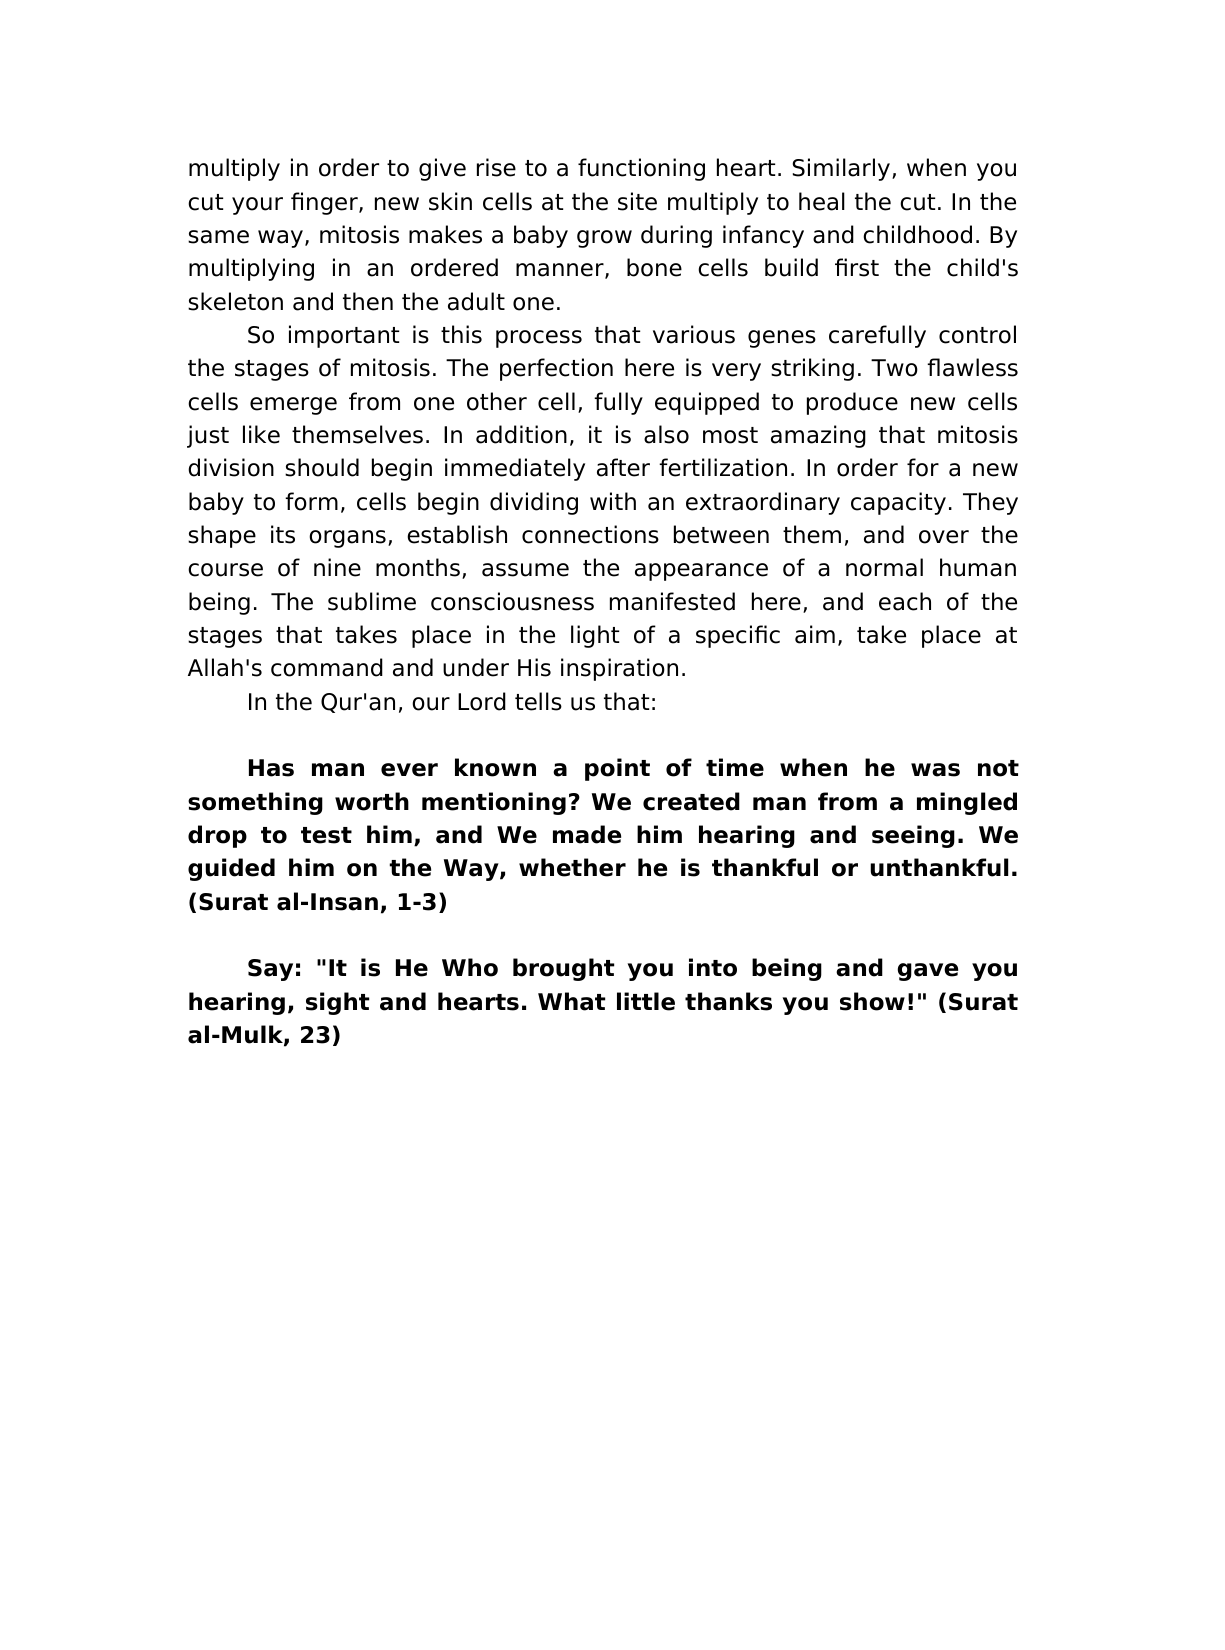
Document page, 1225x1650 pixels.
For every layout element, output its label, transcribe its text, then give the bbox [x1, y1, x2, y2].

text multiply in order to give rise to a functioning heart. Similarly, when you cut your finger, new skin cells at the site multiply to heal the cut. In the same way, mitosis makes a baby grow during infancy and childhood. By multiplying in an ordered manner, bone cells build first the child's skeleton and then the adult one. [187, 150, 1020, 317]
text So important is this process that various genes carefully control the stages of mitosis. The perfection here is very striking. Two flawless cells emerge from one other cell, fully equipped to produce new cells just like themselves. In addition, it is also most amazing that mitosis division should begin immediately after fertilization. In order for a new baby to form, cells begin dividing with an extraordinary capacity. They shape its organs, establish connections between them, and over the course of nine months, assume the appearance of a normal human being. The sublime consciousness manifested here, and each of the stages that takes place in the light of a specific aim, take place at Allah's command and under His inspiration. [187, 317, 1020, 683]
text Has man ever known a point of time when he was not something worth mentioning? We created man from a mingled drop to test him, and We made him hearing and seeing. We guided him on the Way, whether he is thankful or unthankful. (Surat al-Insan, 1-3) [187, 750, 1020, 917]
text Say: "It is He Who brought you into being and gave you hearing, sight and hearts. What little thanks you show!" (Surat al-Mulk, 23) [187, 950, 1020, 1050]
text In the Qur'an, our Lord tells us that: [187, 683, 1020, 717]
